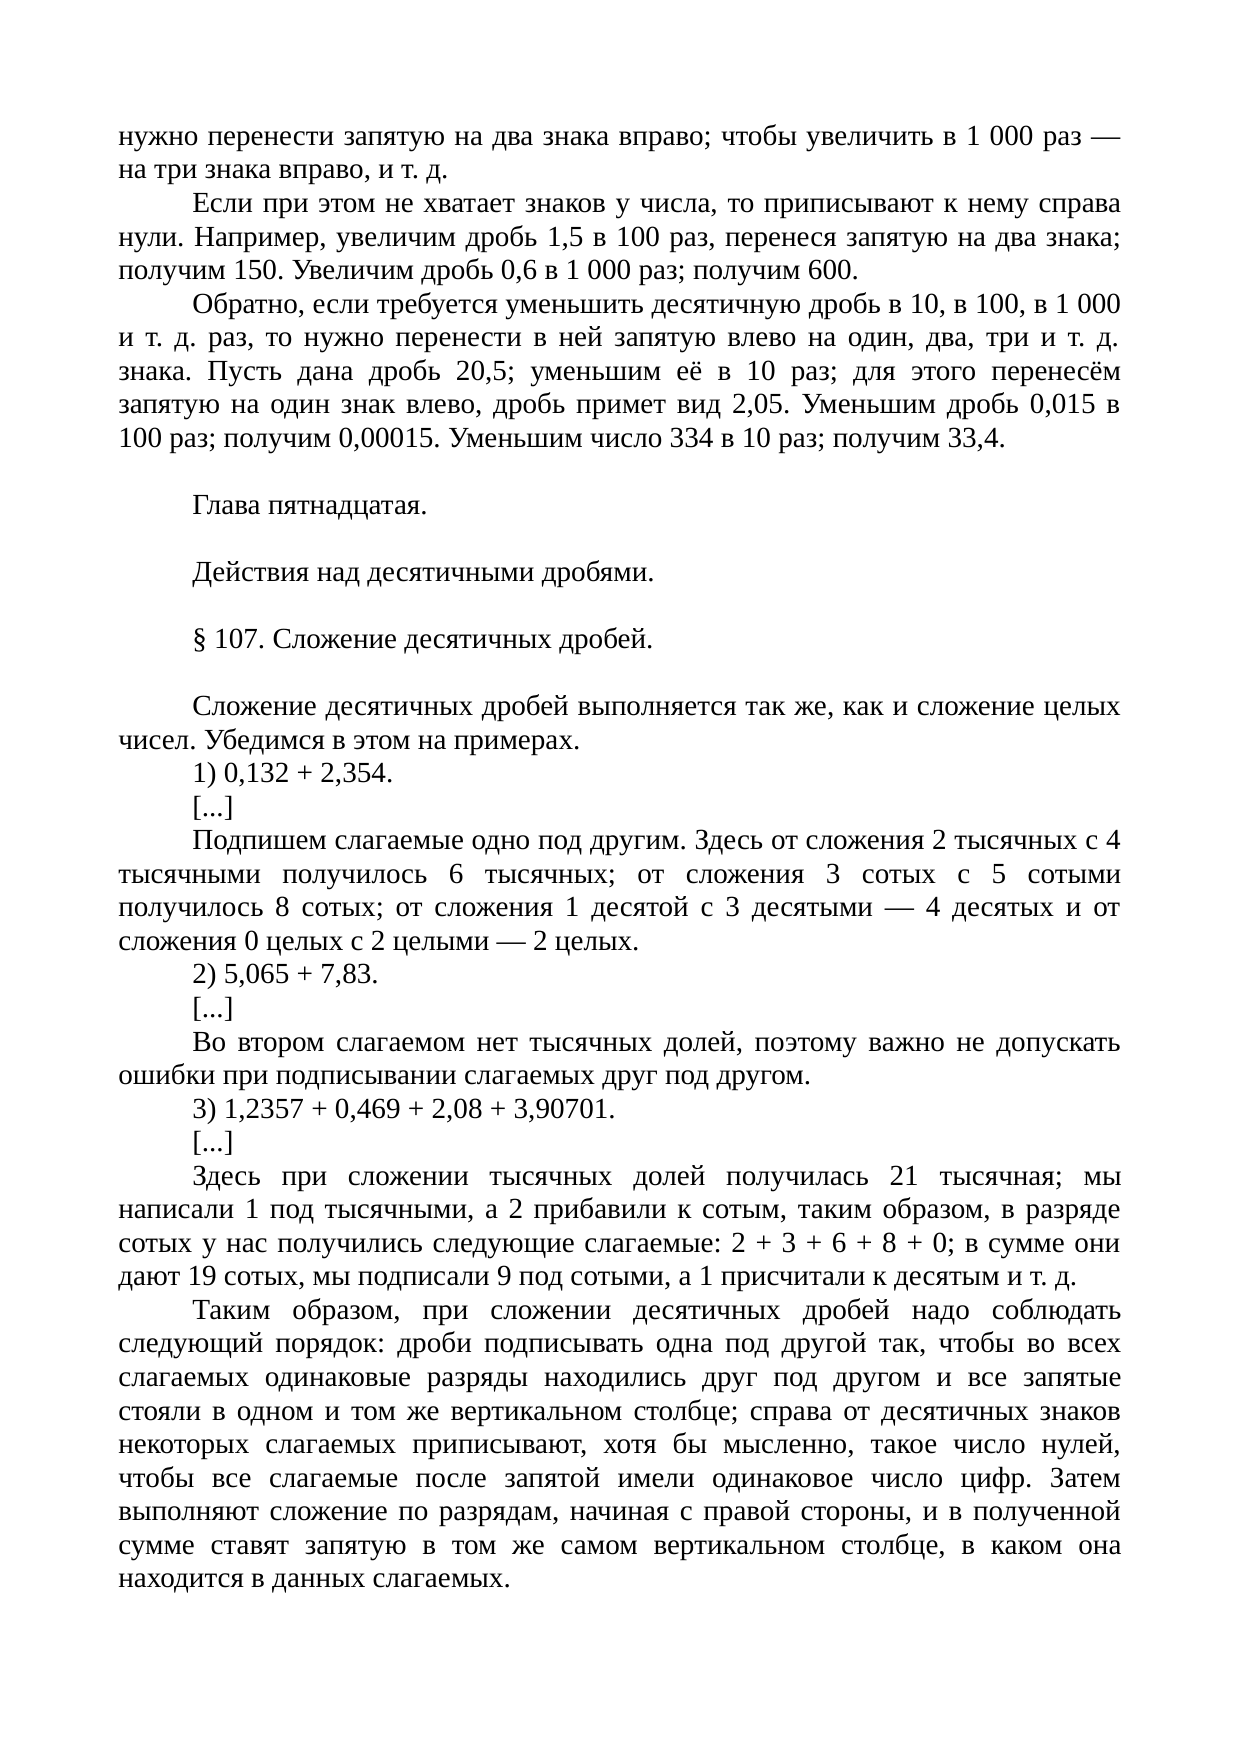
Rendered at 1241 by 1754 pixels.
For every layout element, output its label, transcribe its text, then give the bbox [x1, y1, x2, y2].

text Действия над десятичными дробями. [118, 554, 1122, 588]
text нужно перенести запятую на два знака вправо; чтобы увеличить в 1 000 раз — на три знака вправо, и т. д. [118, 118, 1122, 185]
text [...] [118, 789, 1122, 822]
text Подпишем слагаемые одно под другим. Здесь от сложения 2 тысячных с 4 тысячными получилось 6 тысячных; от сложения 3 сотых с 5 сотыми получилось 8 сотых; от сложения 1 десятой с 3 десятыми — 4 десятых и от сложения 0 целых с 2 целыми — 2 целых. [118, 822, 1122, 957]
text [...] [118, 990, 1122, 1024]
text Обратно, если требуется уменьшить десятичную дробь в 10, в 100, в 1 000 и т. д. раз, то нужно перенести в ней запятую влево на один, два, три и т. д. знака. Пусть дана дробь 20,5; уменьшим её в 10 раз; для этого перенесём запятую на один знак влево, дробь примет вид 2,05. Уменьшим дробь 0,015 в 100 раз; получим 0,00015. Уменьшим число 334 в 10 раз; получим 33,4. [118, 286, 1122, 453]
text Здесь при сложении тысячных долей получилась 21 тысячная; мы написали 1 под тысячными, а 2 прибавили к сотым, таким образом, в разряде сотых у нас получились следующие слагаемые: 2 + 3 + 6 + 8 + 0; в сумме они дают 19 сотых, мы подписали 9 под сотыми, а 1 присчитали к десятым и т. д. [118, 1158, 1122, 1292]
text Таким образом, при сложении десятичных дробей надо соблюдать следующий порядок: дроби подписывать одна под другой так, чтобы во всех слагаемых одинаковые разряды находились друг под другом и все запятые стояли в одном и том же вертикальном столбце; справа от десятичных знаков некоторых слагаемых приписывают, хотя бы мысленно, такое число нулей, чтобы все слагаемые после запятой имели одинаковое число цифр. Затем выполняют сложение по разрядам, начиная с правой стороны, и в полученной сумме ставят запятую в том же самом вертикальном столбце, в каком она находится в данных слагаемых. [118, 1292, 1122, 1594]
text 3) 1,2357 + 0,469 + 2,08 + 3,90701. [118, 1091, 1122, 1124]
text 2) 5,065 + 7,83. [118, 957, 1122, 990]
text 1) 0,132 + 2,354. [118, 755, 1122, 789]
text § 107. Сложение десятичных дробей. [118, 621, 1122, 655]
text [...] [118, 1124, 1122, 1158]
text Сложение десятичных дробей выполняется так же, как и сложение целых чисел. Убедимся в этом на примерах. [118, 688, 1122, 755]
text Если при этом не хватает знаков у числа, то приписывают к нему справа нули. Например, увеличим дробь 1,5 в 100 раз, перенеся запятую на два знака; получим 150. Увеличим дробь 0,6 в 1 000 раз; получим 600. [118, 185, 1122, 286]
text Во втором слагаемом нет тысячных долей, поэтому важно не допускать ошибки при подписывании слагаемых друг под другом. [118, 1024, 1122, 1091]
text Глава пятнадцатая. [118, 487, 1122, 521]
